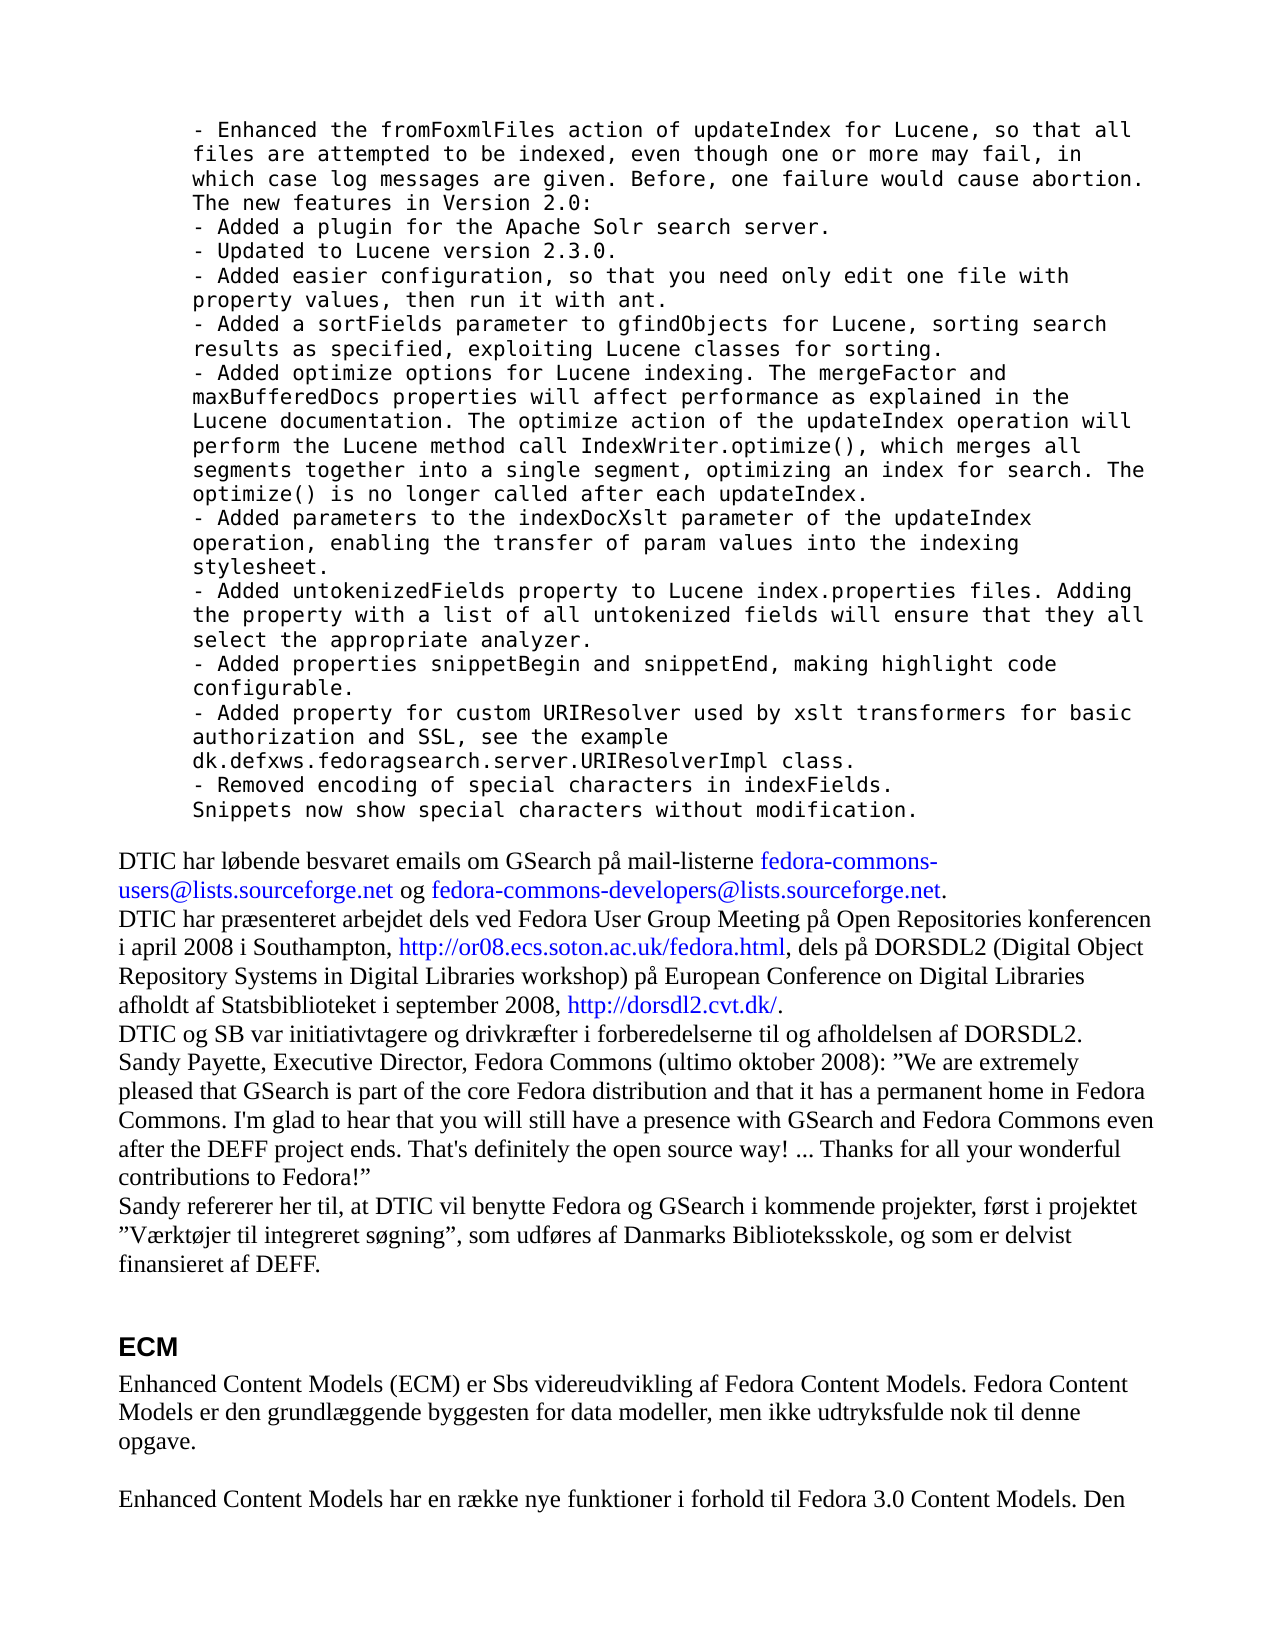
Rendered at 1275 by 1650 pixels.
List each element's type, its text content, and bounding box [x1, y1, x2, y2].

text DTIC og SB var initiativtagere og drivkræfter i forberedelserne til og afholdelsen af DORSDL2. [118, 1019, 1157, 1047]
text - Added parameters to the indexDocXslt parameter of the updateIndex operation, enabling the transfer of param values into the indexing stylesheet. [192, 506, 1157, 579]
text - Updated to Lucene version 2.3.0. [192, 239, 1157, 264]
text Enhanced Content Models har en række nye funktioner i forhold til Fedora 3.0 Content Models. Den [118, 1484, 1157, 1512]
text Sandy refererer her til, at DTIC vil benytte Fedora og GSearch i kommende projekter, først i projektet ”Værktøjer til integreret søgning”, som udføres af Danmarks Biblioteksskole, og som er delvist finansieret af DEFF. [118, 1191, 1157, 1277]
text - Added untokenizedFields property to Lucene index.properties files. Adding the property with a list of all untokenized fields will ensure that they all select the appropriate analyzer. [192, 579, 1157, 652]
text - Removed encoding of special characters in indexFields. [192, 773, 1157, 798]
text DTIC har løbende besvaret emails om GSearch på mail-listerne fedora-commons-users@lists.sourceforge.net og fedora-commons-developers@lists.sourceforge.net. [118, 846, 1157, 904]
text Sandy Payette, Executive Director, Fedora Commons (ultimo oktober 2008): ”We are extremely pleased that GSearch is part of the core Fedora distribution and that it has a permanent home in Fedora Commons. I'm glad to hear that you will still have a presence with GSearch and Fedora Commons even after the DEFF project ends. That's definitely the open source way! ... Thanks for all your wonderful contributions to Fedora!” [118, 1047, 1157, 1191]
subtitle ECM [118, 1331, 1157, 1362]
text - Added property for custom URIResolver used by xslt transformers for basic authorization and SSL, see the example dk.defxws.fedoragsearch.server.URIResolverImpl class. [192, 701, 1157, 773]
text - Added properties snippetBegin and snippetEnd, making highlight code configurable. [192, 652, 1157, 701]
text - Added a plugin for the Apache Solr search server. [192, 215, 1157, 239]
text - Added a sortFields parameter to gfindObjects for Lucene, sorting search results as specified, exploiting Lucene classes for sorting. [192, 312, 1157, 361]
text The new features in Version 2.0: [192, 191, 1157, 215]
text Enhanced Content Models (ECM) er Sbs videreudvikling af Fedora Content Models. Fedora Content Models er den grundlæggende byggesten for data modeller, men ikke udtryksfulde nok til denne opgave. [118, 1369, 1157, 1455]
text - Added optimize options for Lucene indexing. The mergeFactor and maxBufferedDocs properties will affect performance as explained in the Lucene documentation. The optimize action of the updateIndex operation will perform the Lucene method call IndexWriter.optimize(), which merges all segments together into a single segment, optimizing an index for search. The optimize() is no longer called after each updateIndex. [192, 361, 1157, 506]
text Snippets now show special characters without modification. [192, 798, 1157, 822]
text DTIC har præsenteret arbejdet dels ved Fedora User Group Meeting på Open Repositories konferencen i april 2008 i Southampton, http://or08.ecs.soton.ac.uk/fedora.html, dels på DORSDL2 (Digital Object Repository Systems in Digital Libraries workshop) på European Conference on Digital Libraries afholdt af Statsbiblioteket i september 2008, http://dorsdl2.cvt.dk/. [118, 904, 1157, 1019]
text - Added easier configuration, so that you need only edit one file with property values, then run it with ant. [192, 264, 1157, 312]
text - Enhanced the fromFoxmlFiles action of updateIndex for Lucene, so that all files are attempted to be indexed, even though one or more may fail, in which case log messages are given. Before, one failure would cause abortion. [192, 118, 1157, 191]
